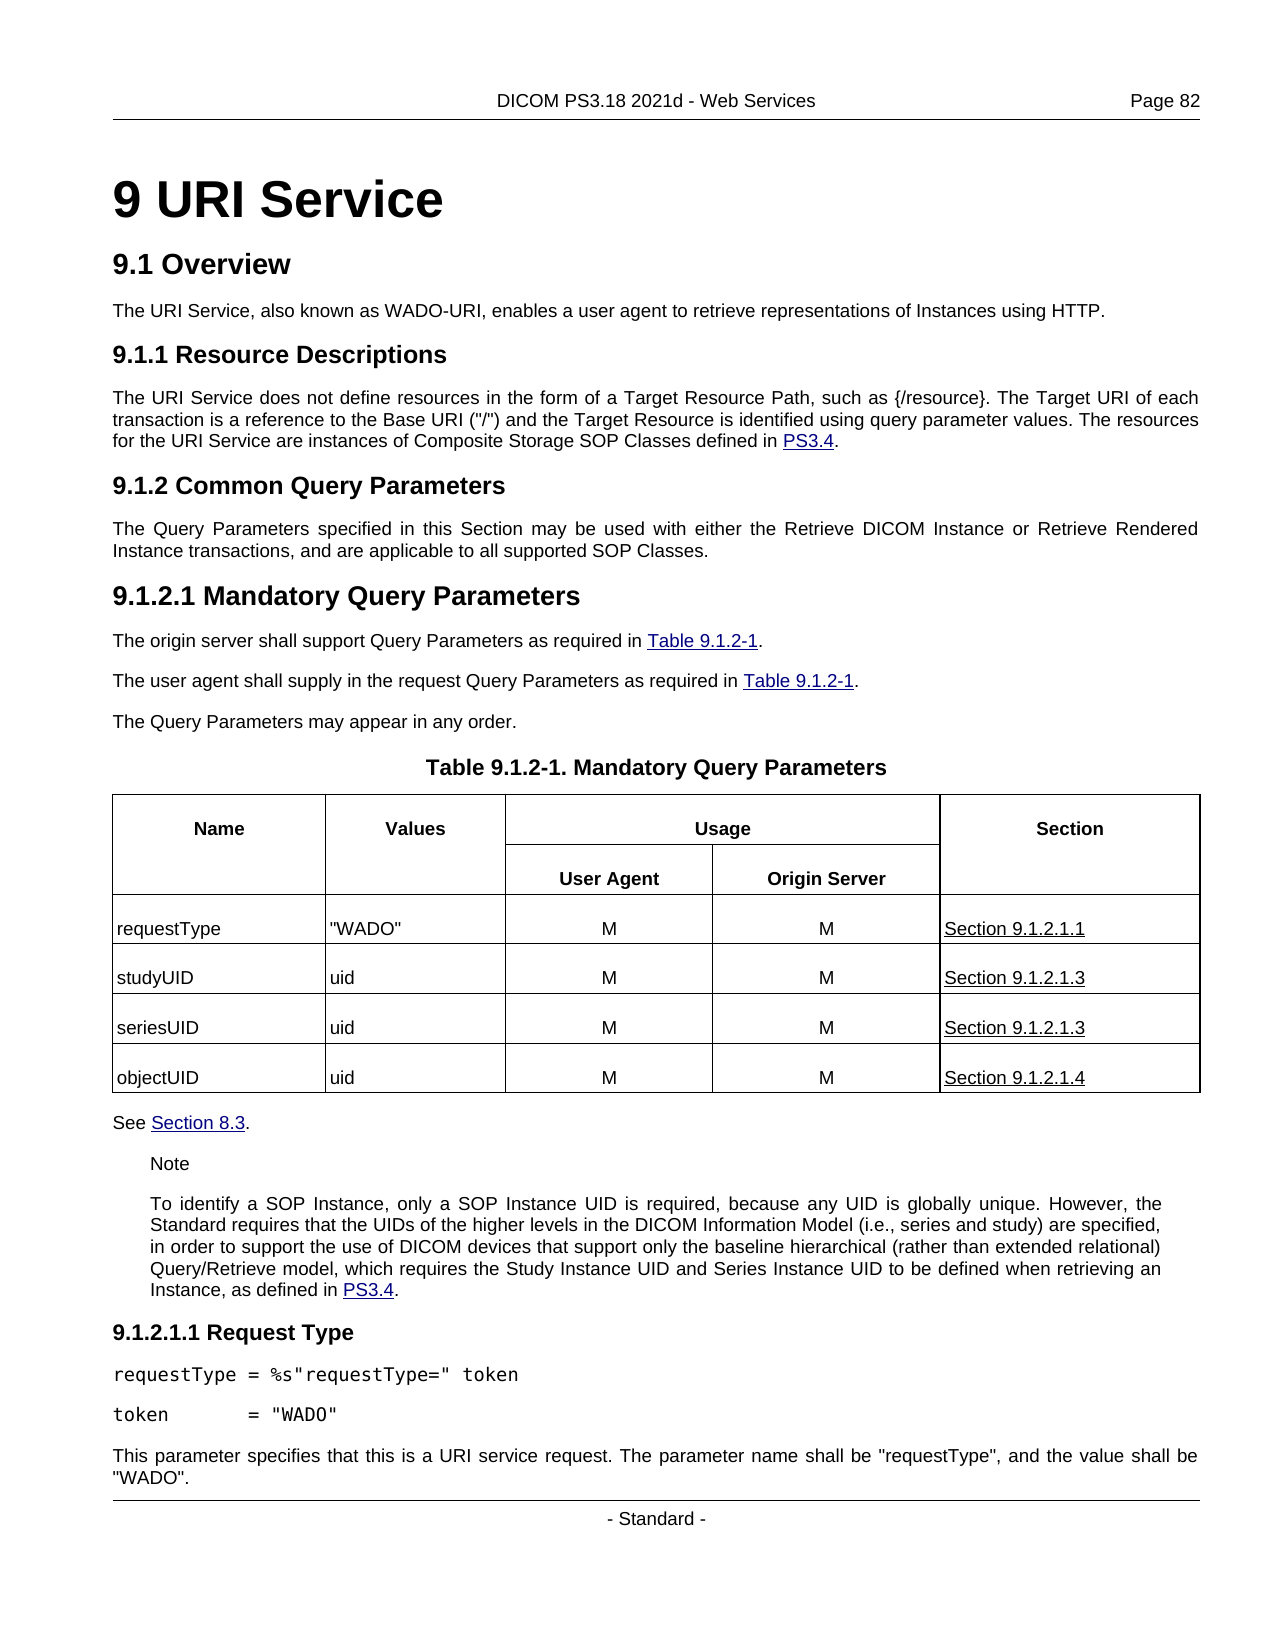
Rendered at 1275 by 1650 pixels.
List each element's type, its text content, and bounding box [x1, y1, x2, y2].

text token = "WADO" [112, 1404, 1200, 1426]
text requestType = %s"requestType=" token [112, 1364, 1200, 1386]
text 9.1.1 Resource Descriptions [112, 340, 1200, 368]
text The user agent shall supply in the request Query Parameters as required in Table 9.1.2-1. [112, 670, 1200, 692]
table_cell objectUID [113, 1044, 325, 1092]
text See Section 8.3. [112, 1112, 1200, 1133]
text The Query Parameters specified in this Section may be used with either the Retrieve DICOM Instance or Retrieve Rendered Instance transactions, and are applicable to all supported SOP Classes. [112, 518, 1200, 561]
table_cell M [506, 944, 712, 993]
text 9 URI Service [112, 169, 1200, 228]
table_cell "WADO" [326, 895, 505, 943]
text The URI Service, also known as WADO-URI, enables a user agent to retrieve representations of Instances using HTTP. [112, 299, 1200, 321]
table_cell uid [326, 944, 505, 993]
table_header Section [941, 795, 1199, 893]
table_cell Section 9.1.2.1.1 [941, 895, 1199, 943]
text 9.1.2.1.1 Request Type [112, 1319, 1200, 1345]
text To identify a SOP Instance, only a SOP Instance UID is required, because any UID is globally unique. However, the Standard requires that the UIDs of the higher levels in the DICOM Information Model (i.e., series and study) are specified, in order to support the use of DICOM devices that support only the baseline hierarchical (rather than extended relational) Query/Retrieve model, which requires the Study Instance UID and Series Instance UID to be defined when retrieving an Instance, as defined in PS3.4. [150, 1193, 1162, 1300]
table_cell M [713, 1044, 939, 1092]
table_header Values [326, 795, 505, 893]
text Table 9.1.2-1. Mandatory Query Parameters [112, 755, 1200, 781]
text 9.1 Overview [112, 247, 1200, 281]
text Note [150, 1152, 1162, 1174]
table_cell M [506, 895, 712, 943]
text This parameter specifies that this is a URI service request. The parameter name shall be "requestType", and the value shall be "WADO". [112, 1445, 1200, 1488]
table_header Name [113, 795, 325, 893]
text 9.1.2 Common Query Parameters [112, 471, 1200, 499]
text The URI Service does not define resources in the form of a Target Resource Path, such as {/resource}. The Target URI of each transaction is a reference to the Base URI ("/") and the Target Resource is identified using query parameter values. The resources for the URI Service are instances of Composite Storage SOP Classes defined in PS3.4. [112, 387, 1200, 452]
table_cell Origin Server [713, 845, 939, 893]
table_cell Section 9.1.2.1.3 [941, 994, 1199, 1042]
table_cell Section 9.1.2.1.3 [941, 944, 1199, 993]
text The Query Parameters may appear in any order. [112, 711, 1200, 732]
table_cell uid [326, 1044, 505, 1092]
table_cell M [506, 994, 712, 1042]
table_cell M [713, 895, 939, 943]
text The origin server shall support Query Parameters as required in Table 9.1.2-1. [112, 630, 1200, 652]
table_cell Section 9.1.2.1.4 [941, 1044, 1199, 1092]
table_cell uid [326, 994, 505, 1042]
text 9.1.2.1 Mandatory Query Parameters [112, 580, 1200, 611]
table_header Usage [506, 795, 939, 844]
table_cell requestType [113, 895, 325, 943]
table_cell studyUID [113, 944, 325, 993]
table_cell User Agent [506, 845, 712, 893]
table_cell M [506, 1044, 712, 1092]
table_cell M [713, 994, 939, 1042]
table_cell seriesUID [113, 994, 325, 1042]
table_cell M [713, 944, 939, 993]
